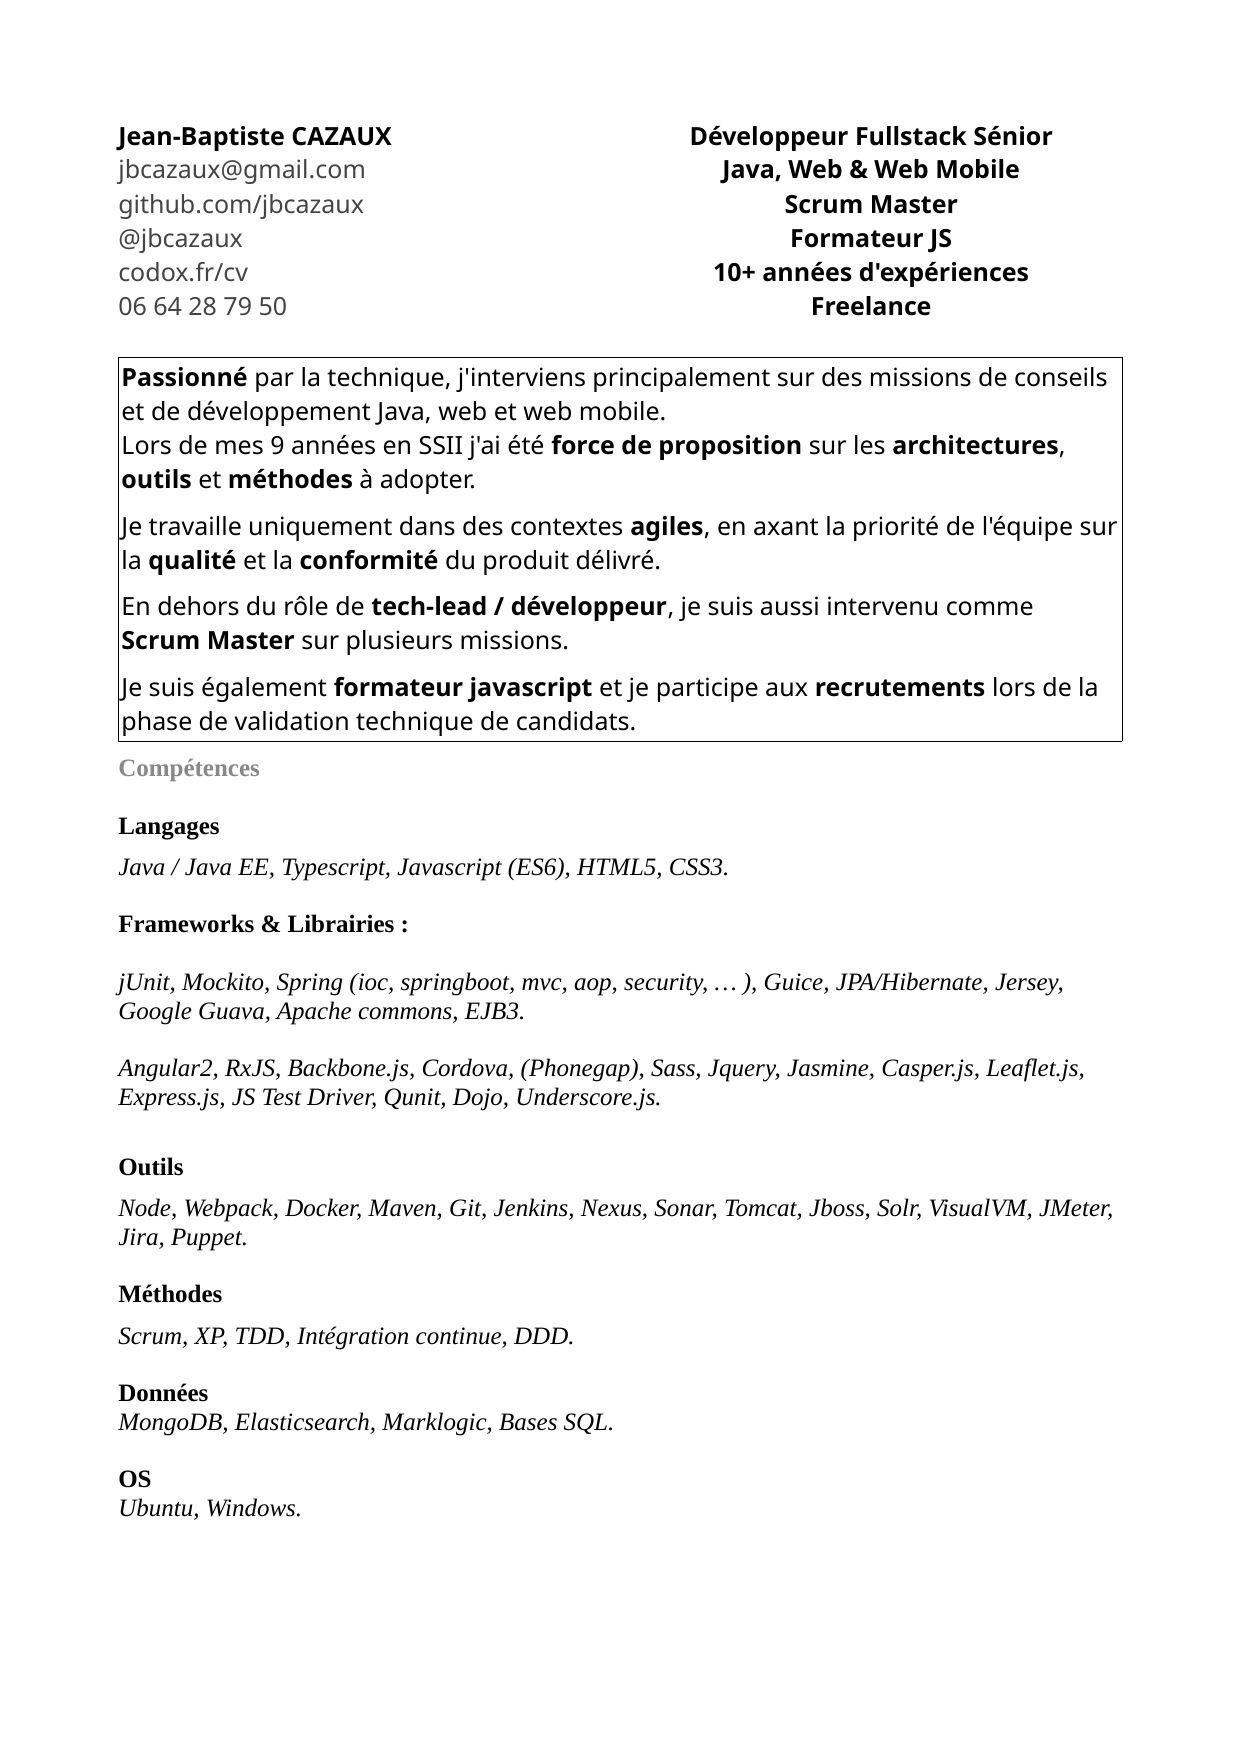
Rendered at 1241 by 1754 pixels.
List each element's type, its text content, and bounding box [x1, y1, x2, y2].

text Ubuntu, Windows. [118, 1493, 1122, 1522]
text Passionné par la technique, j'interviens principalement sur des missions de conseils et de développement Java, web et web mobile. [119, 358, 1122, 425]
text Lors de mes 9 années en SSII j'ai été force de proposition sur les architectures, outils et méthodes à adopter. [119, 425, 1122, 496]
text Java / Java EE, Typescript, Javascript (ES6), HTML5, CSS3. [118, 852, 1122, 881]
text Frameworks & Librairies : [118, 909, 1122, 938]
text Scrum, XP, TDD, Intégration continue, DDD. [118, 1321, 1122, 1349]
text Données [118, 1378, 1122, 1407]
text Jean-Baptiste CAZAUX [118, 118, 620, 152]
text Je suis également formateur javascript et je participe aux recrutements lors de la phase de validation technique de candidats. [119, 667, 1122, 741]
text Langages [118, 811, 1122, 839]
text jUnit, Mockito, Spring (ioc, springboot, mvc, aop, security, … ), Guice, JPA/Hibernate, Jersey, Google Guava, Apache commons, EJB3. [118, 967, 1122, 1024]
text Je travaille uniquement dans des contextes agiles, en axant la priorité de l'équipe sur la qualité et la conformité du produit délivré. [119, 505, 1122, 576]
text codox.fr/cv [118, 254, 620, 288]
text Node, Webpack, Docker, Maven, Git, Jenkins, Nexus, Sonar, Tomcat, Jboss, Solr, VisualVM, JMeter, Jira, Puppet. [118, 1193, 1122, 1251]
text Java, Web & Web Mobile [620, 152, 1122, 186]
text En dehors du rôle de tech-lead / développeur, je suis aussi intervenu comme Scrum Master sur plusieurs missions. [119, 586, 1122, 657]
text Méthodes [118, 1279, 1122, 1308]
text 10+ années d'expériences [620, 254, 1122, 288]
text MongoDB, Elasticsearch, Marklogic, Bases SQL. [118, 1407, 1122, 1436]
text Outils [118, 1152, 1122, 1181]
text 06 64 28 79 50 [118, 288, 620, 322]
text @jbcazaux [118, 220, 620, 254]
text Angular2, RxJS, Backbone.js, Cordova, (Phonegap), Sass, Jquery, Jasmine, Casper.js, Leaflet.js, Express.js, JS Test Driver, Qunit, Dojo, Underscore.js. [118, 1053, 1122, 1111]
text Compétences [118, 753, 1122, 782]
text jbcazaux@gmail.com [118, 152, 620, 186]
text Développeur Fullstack Sénior [620, 118, 1122, 152]
text OS [118, 1464, 1122, 1493]
text Scrum Master [620, 186, 1122, 220]
text Formateur JS [620, 220, 1122, 254]
text Freelance [620, 288, 1122, 322]
text github.com/jbcazaux [118, 186, 620, 220]
